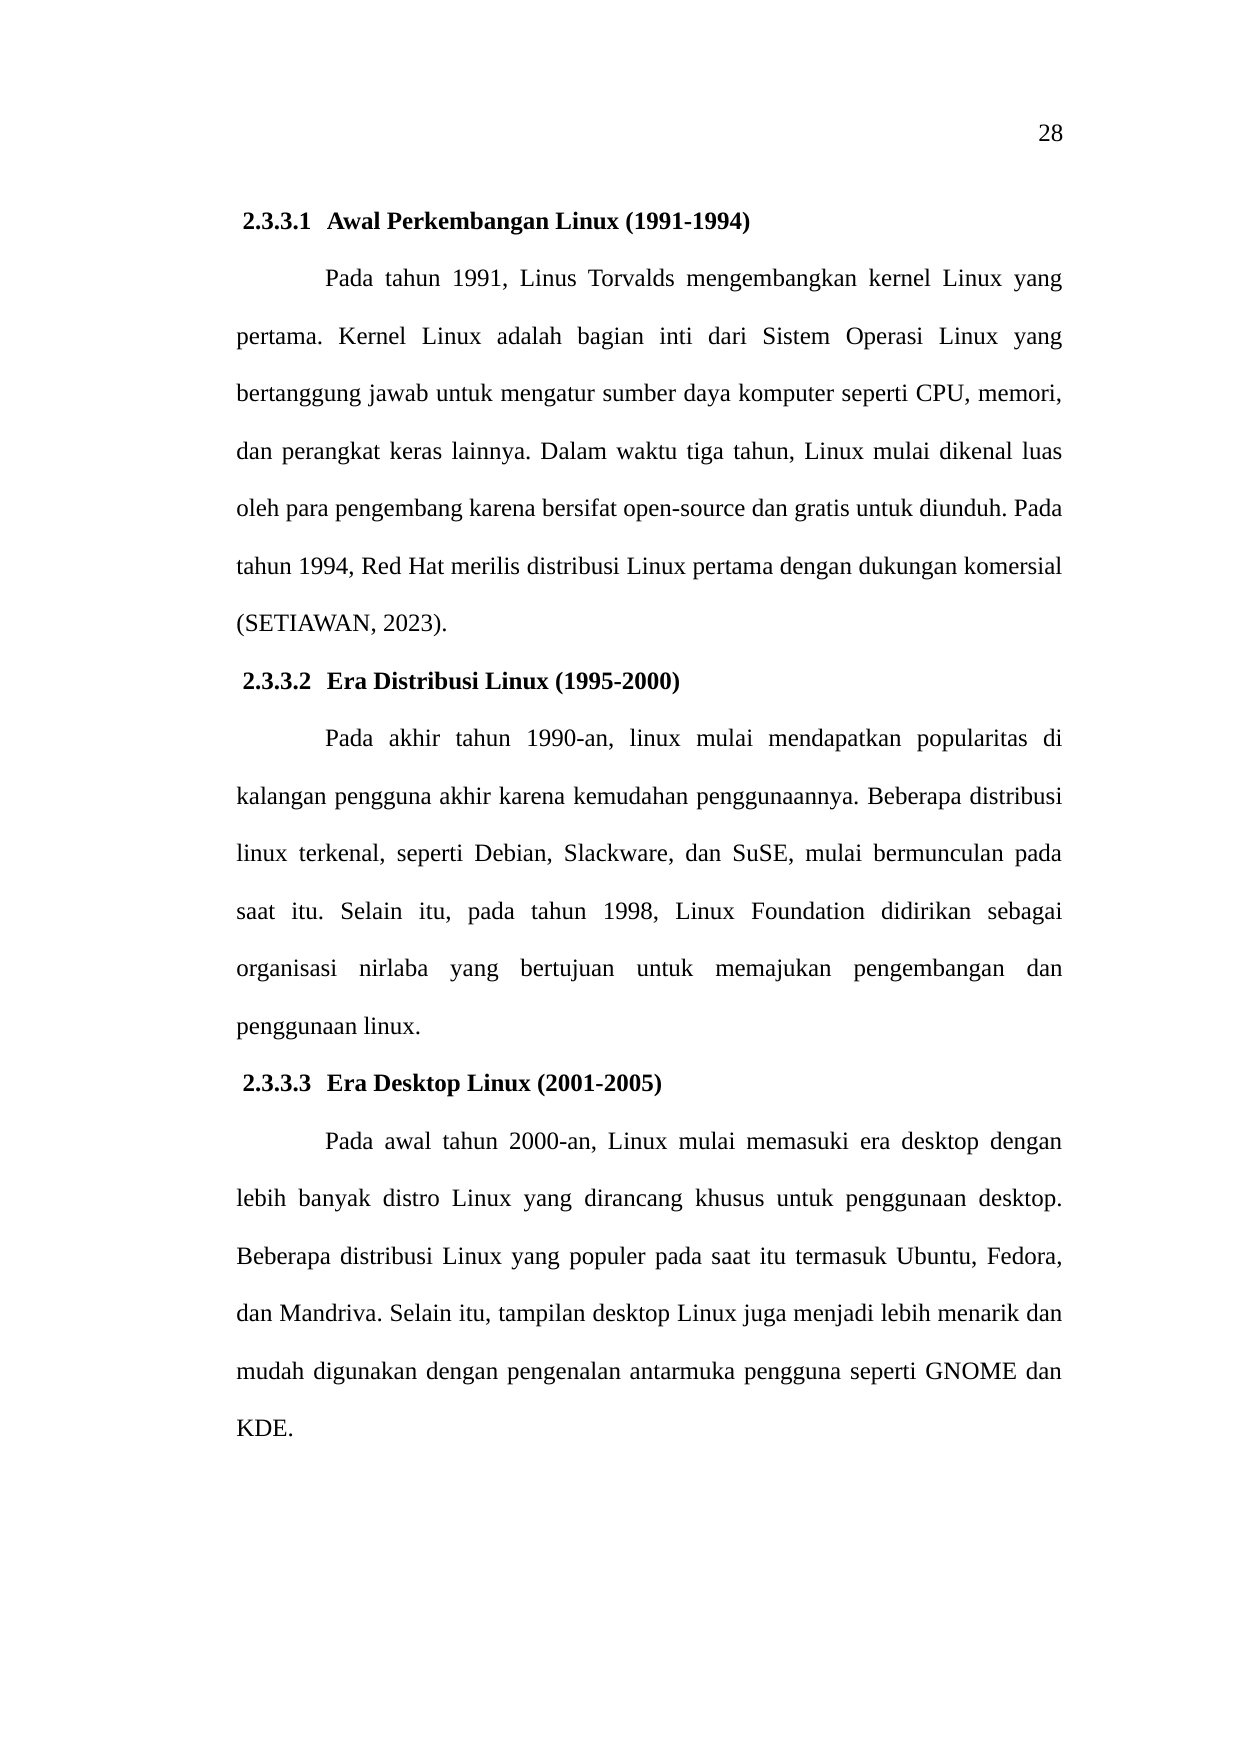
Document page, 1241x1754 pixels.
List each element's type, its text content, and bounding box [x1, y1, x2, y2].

subtitle Awal Perkembangan Linux (1991-1994) [236, 206, 1063, 235]
text Pada akhir tahun 1990-an, linux mulai mendapatkan popularitas di kalangan pengguna akhir karena kemudahan penggunaannya. Beberapa distribusi linux terkenal, seperti Debian, Slackware, dan SuSE, mulai bermunculan pada saat itu. Selain itu, pada tahun 1998, Linux Foundation didirikan sebagai organisasi nirlaba yang bertujuan untuk memajukan pengembangan dan penggunaan linux. [236, 723, 1063, 1040]
text Pada tahun 1991, Linus Torvalds mengembangkan kernel Linux yang pertama. Kernel Linux adalah bagian inti dari Sistem Operasi Linux yang bertanggung jawab untuk mengatur sumber daya komputer seperti CPU, memori, dan perangkat keras lainnya. Dalam waktu tiga tahun, Linux mulai dikenal luas oleh para pengembang karena bersifat open-source dan gratis untuk diunduh. Pada tahun 1994, Red Hat merilis distribusi Linux pertama dengan dukungan komersial (SETIAWAN, 2023)⁠. [236, 263, 1063, 637]
text Pada awal tahun 2000-an, Linux mulai memasuki era desktop dengan lebih banyak distro Linux yang dirancang khusus untuk penggunaan desktop. Beberapa distribusi Linux yang populer pada saat itu termasuk Ubuntu, Fedora, dan Mandriva. Selain itu, tampilan desktop Linux juga menjadi lebih menarik dan mudah digunakan dengan pengenalan antarmuka pengguna seperti GNOME dan KDE. [236, 1126, 1063, 1442]
subtitle Era Desktop Linux (2001-2005) [236, 1068, 1063, 1097]
subtitle Era Distribusi Linux (1995-2000) [236, 666, 1063, 695]
